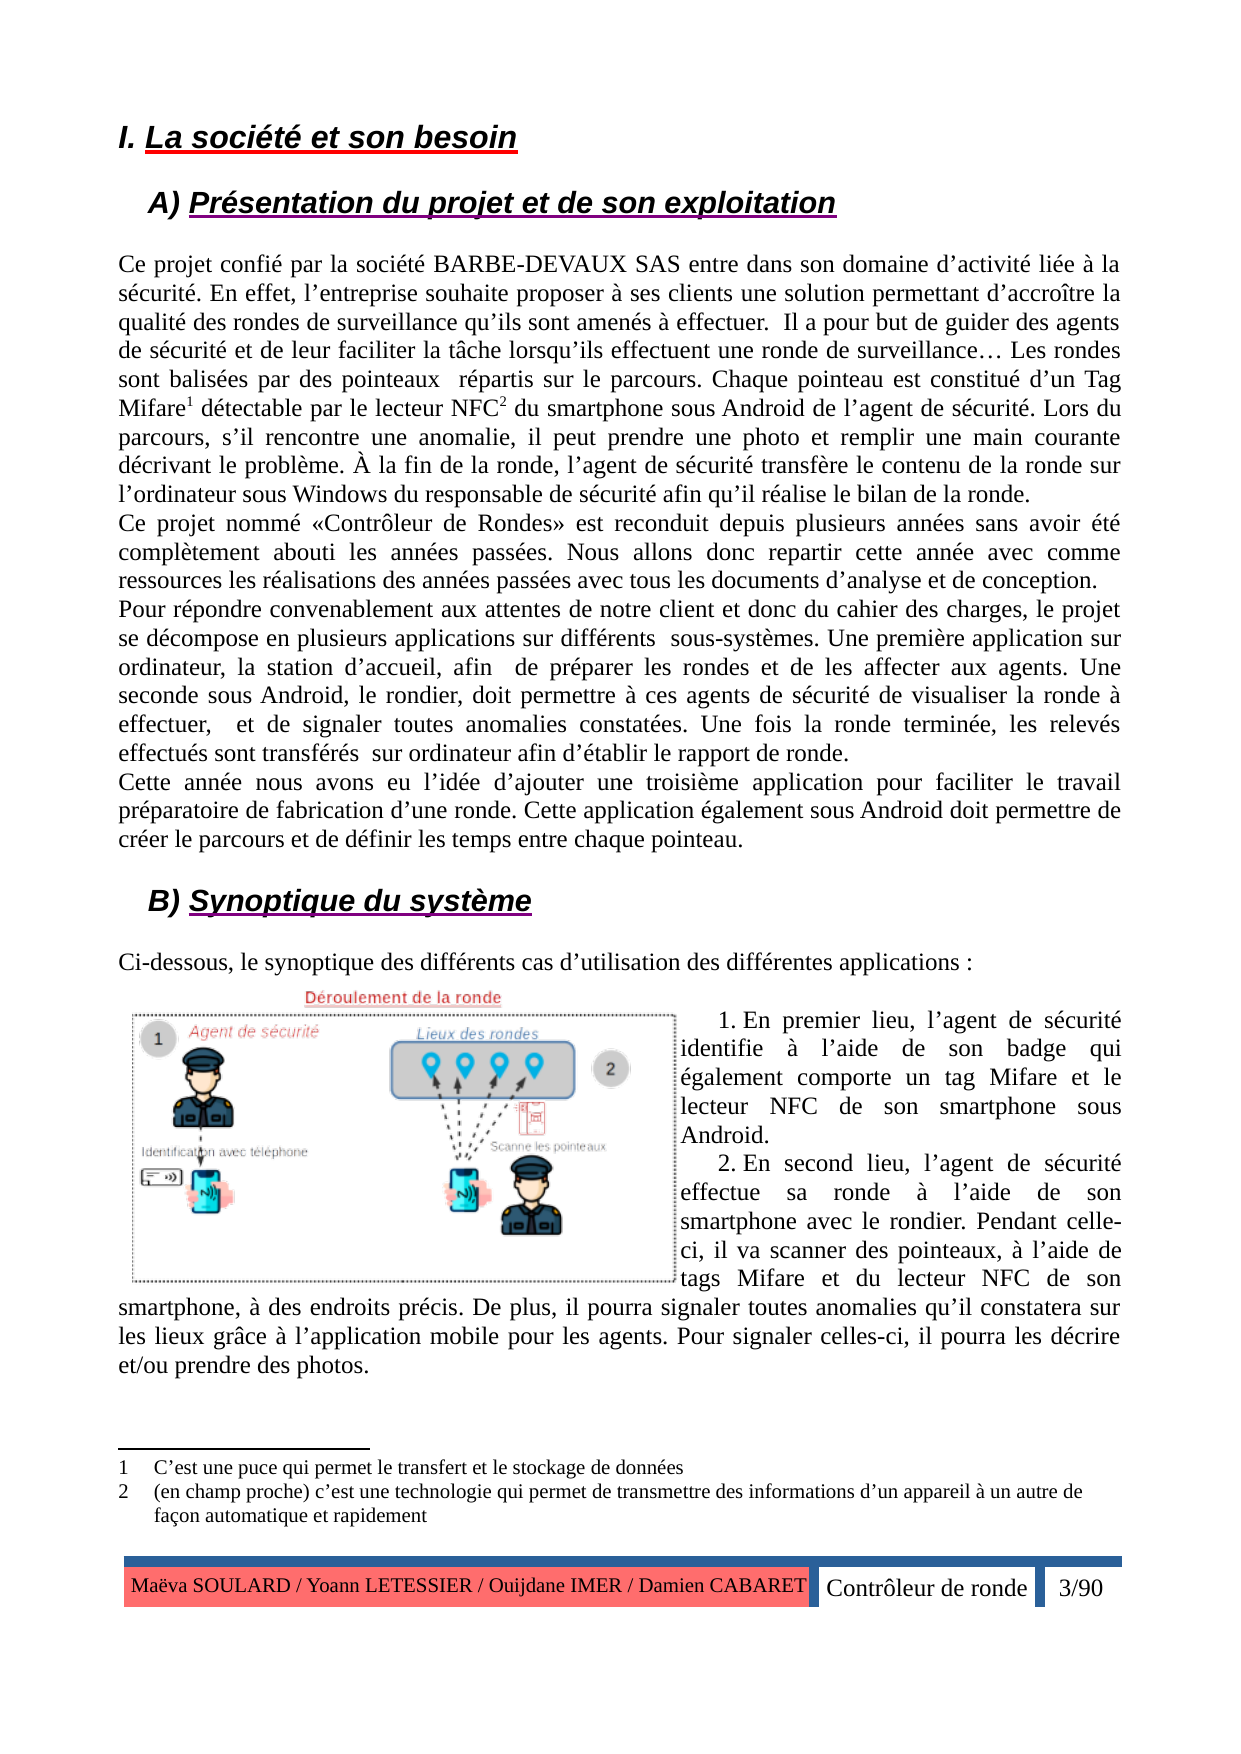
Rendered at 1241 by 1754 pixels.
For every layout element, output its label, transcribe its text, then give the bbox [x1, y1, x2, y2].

list En second lieu, l’agent de sécurité effectue sa ronde à l’aide de son smartphone avec le rondier. Pendant celle-ci, il va scanner des pointeaux, à l’aide de tags Mifare et du lecteur NFC de son smartphone, à des endroits précis. De plus, il pourra signaler toutes anomalies qu’il constatera sur les lieux grâce à l’application mobile pour les agents. Pour signaler celles-ci, il pourra les décrire et/ou prendre des photos. [118, 1148, 1122, 1378]
text (en champ proche) c’est une technologie qui permet de transmettre des informations d’un appareil à un autre de façon automatique et rapidement [118, 1479, 1122, 1527]
subtitle Présentation du projet et de son exploitation [118, 184, 1122, 220]
text Ci-dessous, le synoptique des différents cas d’utilisation des différentes applications : [118, 947, 1122, 976]
text Ce projet confié par la société BARBE-DEVAUX SAS entre dans son domaine d’activité liée à la sécurité. En effet, l’entreprise souhaite proposer à ses clients une solution permettant d’accroître la qualité des rondes de surveillance qu’ils sont amenés à effectuer. Il a pour but de guider des agents de sécurité et de leur faciliter la tâche lorsqu’ils effectuent une ronde de surveillance… Les rondes sont balisées par des pointeaux répartis sur le parcours. Chaque pointeau est constitué d’un Tag Mifare détectable par le lecteur NFC du smartphone sous Android de l’agent de sécurité. Lors du parcours, s’il rencontre une anomalie, il peut prendre une photo et remplir une main courante décrivant le problème. À la fin de la ronde, l’agent de sécurité transfère le contenu de la ronde sur l’ordinateur sous Windows du responsable de sécurité afin qu’il réalise le bilan de la ronde. [118, 249, 1122, 508]
text Cette année nous avons eu l’idée d’ajouter une troisième application pour faciliter le travail préparatoire de fabrication d’une ronde. Cette application également sous Android doit permettre de créer le parcours et de définir les temps entre chaque pointeau. [118, 767, 1122, 853]
list En premier lieu, l’agent de sécurité identifie à l’aide de son badge qui également comporte un tag Mifare et le lecteur NFC de son smartphone sous Android. [680, 1005, 1122, 1148]
picture [132, 987, 680, 1286]
text Pour répondre convenablement aux attentes de notre client et donc du cahier des charges, le projet se décompose en plusieurs applications sur différents sous-systèmes. Une première application sur ordinateur, la station d’accueil, afin de préparer les rondes et de les affecter aux agents. Une seconde sous Android, le rondier, doit permettre à ces agents de sécurité de visualiser la ronde à effectuer, et de signaler toutes anomalies constatées. Une fois la ronde terminée, les relevés effectués sont transférés sur ordinateur afin d’établir le rapport de ronde. [118, 594, 1122, 767]
subtitle La société et son besoin [118, 118, 1122, 155]
subtitle Synoptique du système [118, 882, 1122, 918]
text C’est une puce qui permet le transfert et le stockage de données [118, 1455, 1122, 1479]
text Ce projet nommé «Contrôleur de Rondes» est reconduit depuis plusieurs années sans avoir été complètement abouti les années passées. Nous allons donc repartir cette année avec comme ressources les réalisations des années passées avec tous les documents d’analyse et de conception. [118, 508, 1122, 594]
